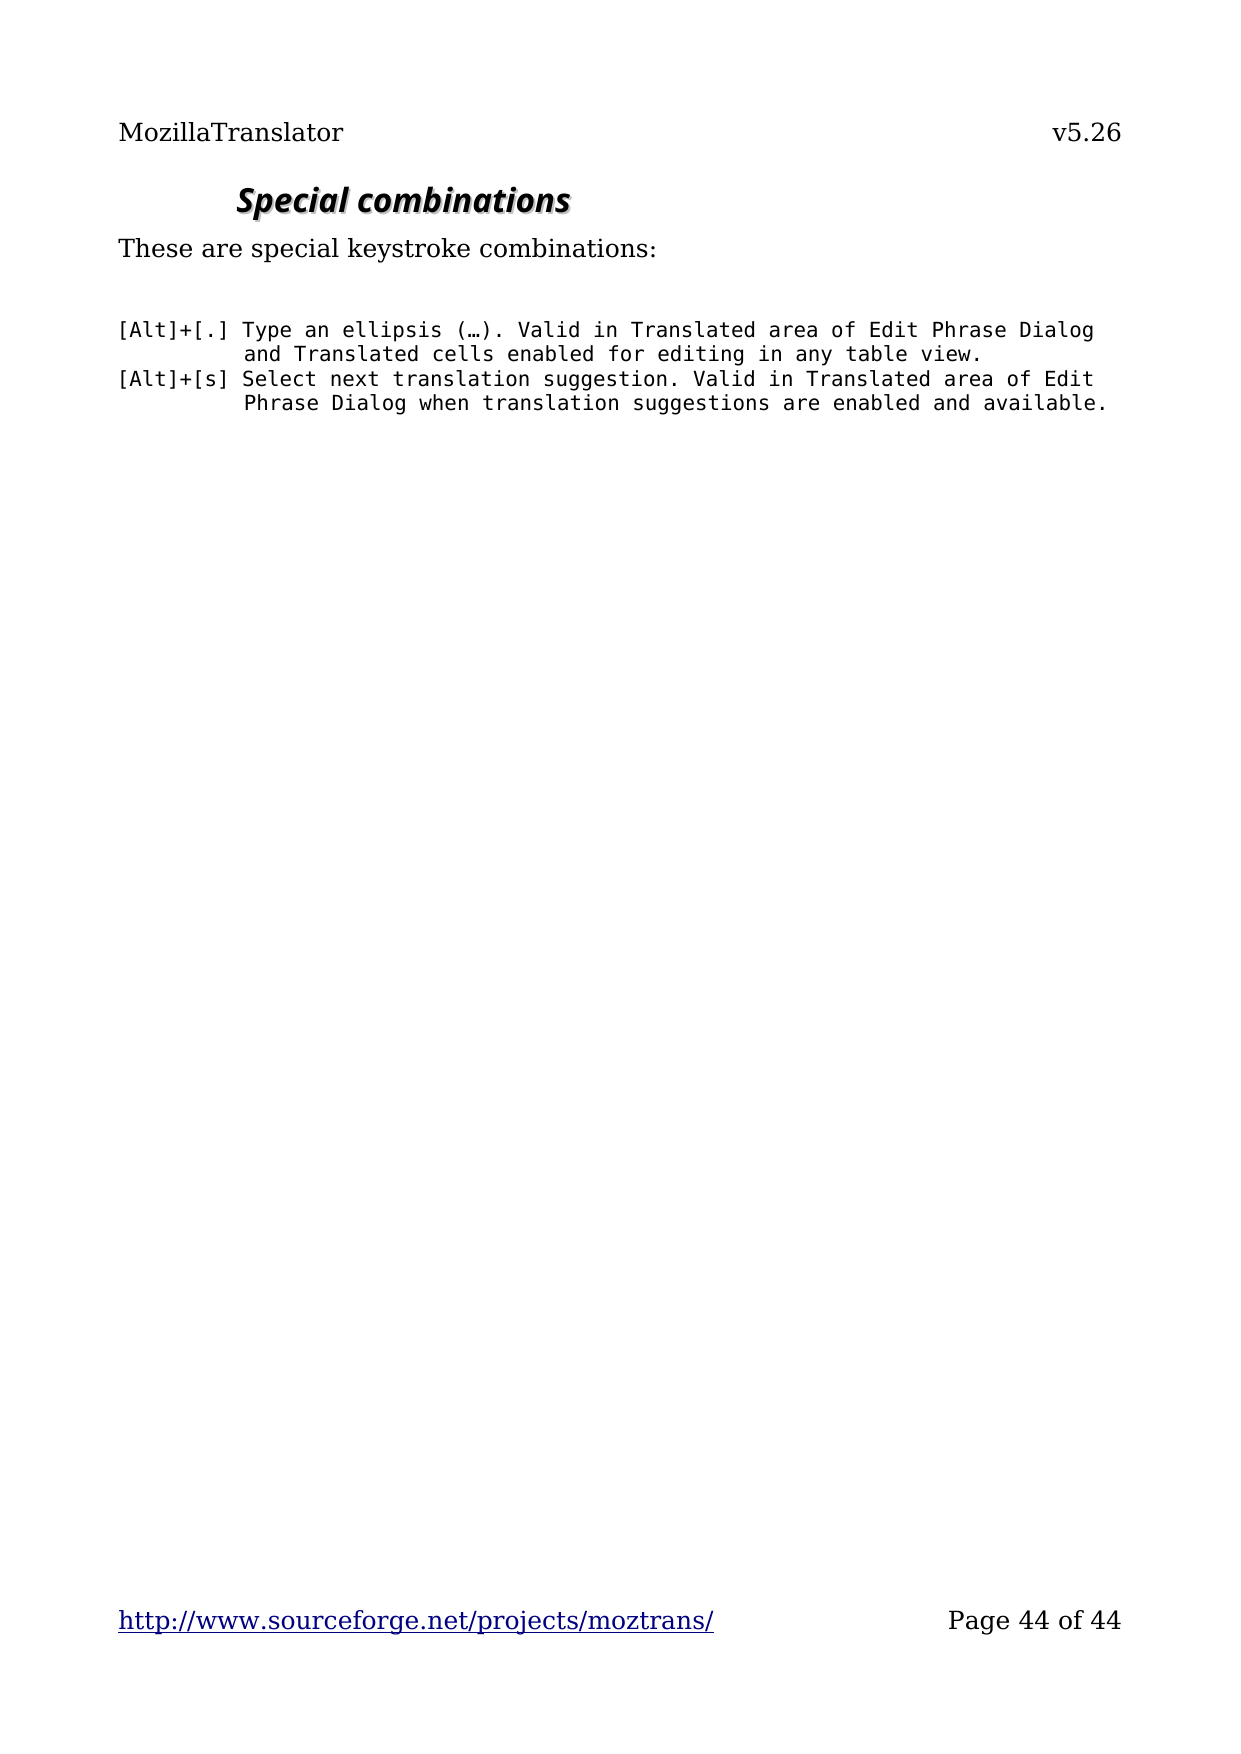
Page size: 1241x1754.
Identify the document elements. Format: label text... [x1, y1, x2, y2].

subtitle Special combinations [236, 177, 1122, 222]
text [Alt]+[s] Select next translation suggestion. Valid in Translated area of Edit Phrase Dialog when translation suggestions are enabled and available. [117, 367, 1122, 415]
text [Alt]+[.] Type an ellipsis (…). Valid in Translated area of Edit Phrase Dialog and Translated cells enabled for editing in any table view. [117, 318, 1122, 367]
text These are special keystroke combinations: [118, 235, 1122, 264]
